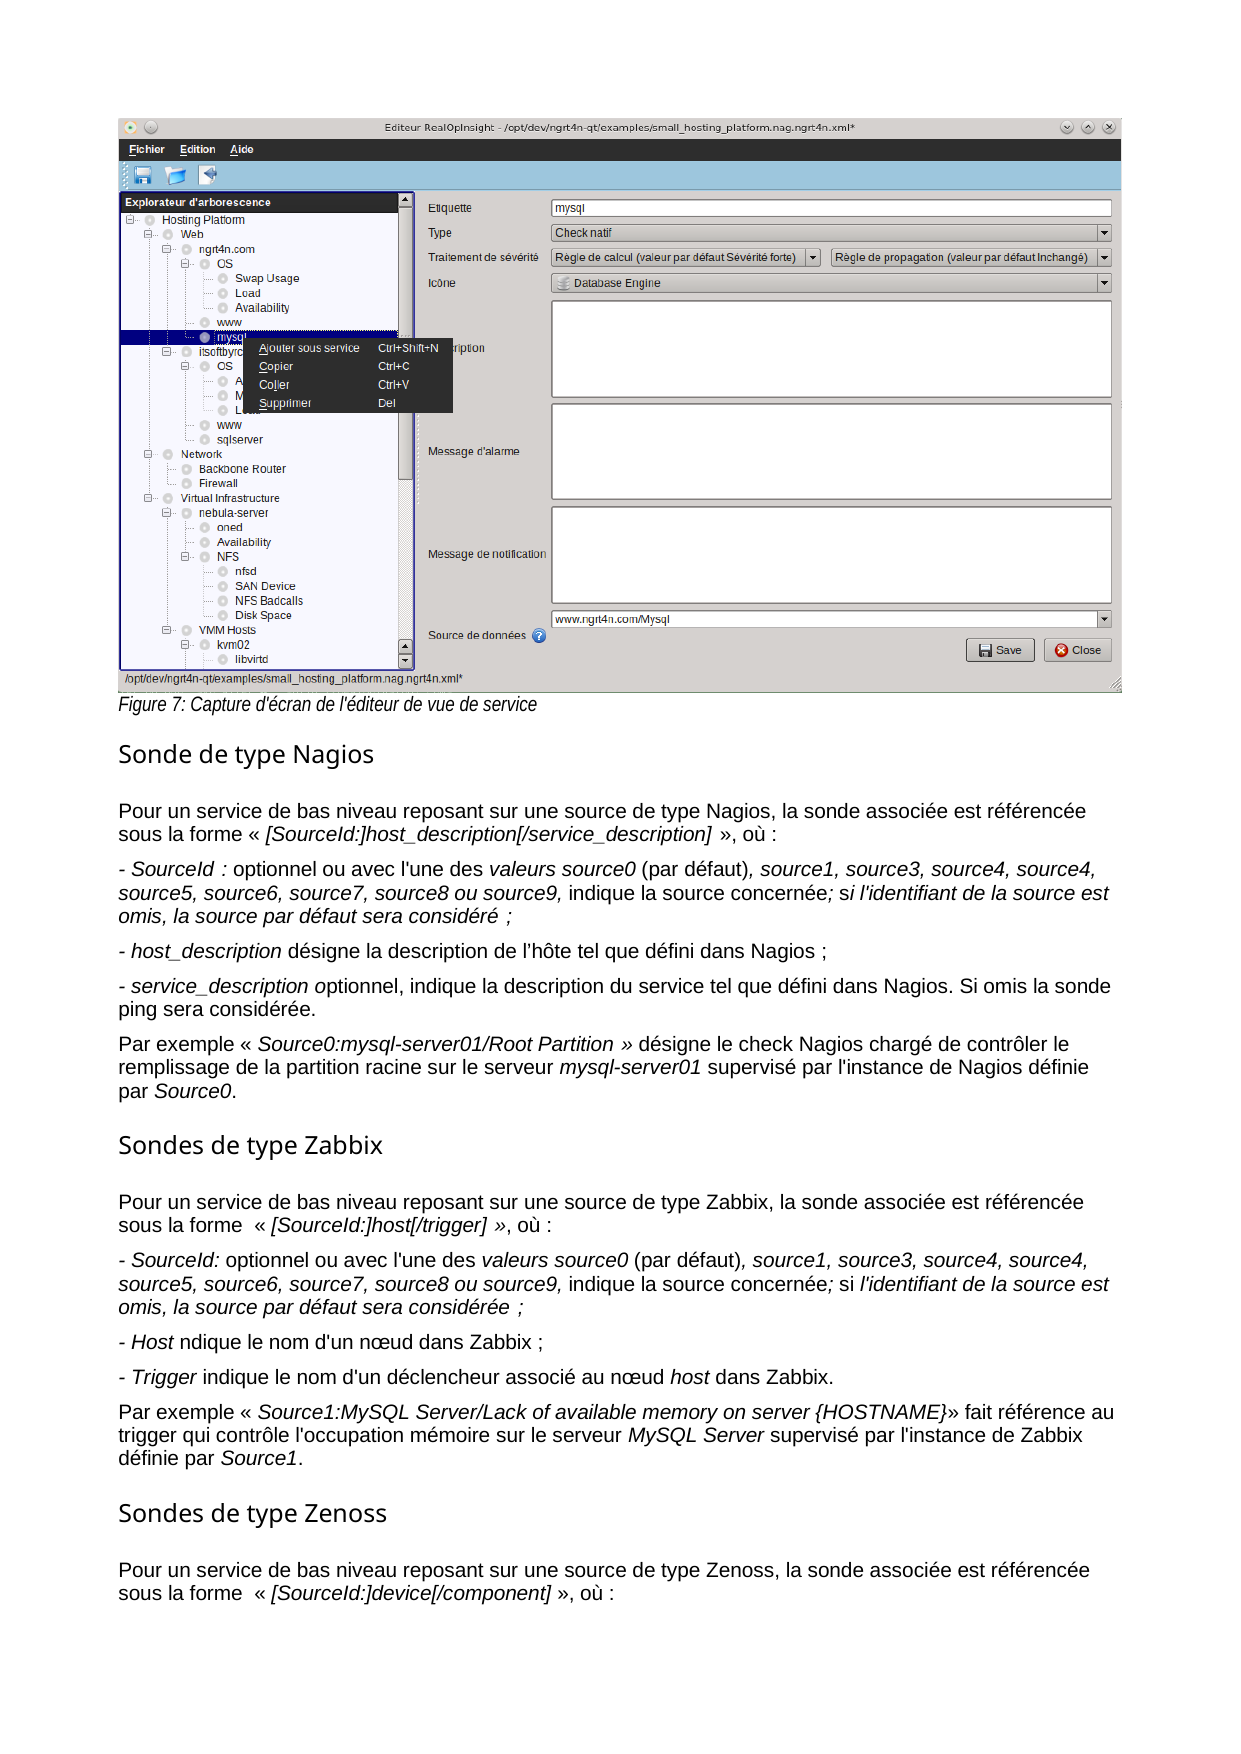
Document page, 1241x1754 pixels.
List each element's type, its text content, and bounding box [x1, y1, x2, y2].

text Par exemple « Source1:MySQL Server/Lack of available memory on server {HOSTNAME}» fait référence au trigger qui contrôle l'occupation mémoire sur le serveur MySQL Server supervisé par l'instance de Zabbix définie par Source1. [118, 1401, 1122, 1470]
text - host_description désigne la description de l’hôte tel que défini dans Nagios ; [118, 939, 1122, 963]
text Pour un service de bas niveau reposant sur une source de type Nagios, la sonde associée est référencée sous la forme « [SourceId:]host_description[/service_description] », où : [118, 800, 1122, 846]
text - SourceId: optionnel ou avec l'une des valeurs source0 (par défaut), source1, source3, source4, source4, source5, source6, source7, source8 ou source9, indique la source concernée; si l'identifiant de la source est omis, la source par défaut sera considérée ; [118, 1249, 1122, 1319]
text - Trigger indique le nom d'un déclencheur associé au nœud host dans Zabbix. [118, 1366, 1122, 1389]
subtitle Sondes de type Zabbix [118, 1127, 1122, 1161]
picture [118, 118, 1122, 693]
subtitle Sonde de type Nagios [118, 736, 1122, 770]
text Par exemple « Source0:mysql-server01/Root Partition » désigne le check Nagios chargé de contrôler le remplissage de la partition racine sur le serveur mysql-server01 supervisé par l'instance de Nagios définie par Source0. [118, 1033, 1122, 1102]
subtitle Sondes de type Zenoss [118, 1495, 1122, 1529]
text Figure 7: Capture d'écran de l'éditeur de vue de service [118, 693, 1122, 716]
text - service_description optionnel, indique la description du service tel que défini dans Nagios. Si omis la sonde ping sera considérée. [118, 974, 1122, 1021]
text - Host ndique le nom d'un nœud dans Zabbix ; [118, 1331, 1122, 1354]
text Pour un service de bas niveau reposant sur une source de type Zenoss, la sonde associée est référencée sous la forme « [SourceId:]device[/component] », où : [118, 1559, 1122, 1605]
text Pour un service de bas niveau reposant sur une source de type Zabbix, la sonde associée est référencée sous la forme « [SourceId:]host[/trigger] », où : [118, 1191, 1122, 1237]
text - SourceId : optionnel ou avec l'une des valeurs source0 (par défaut), source1, source3, source4, source4, source5, source6, source7, source8 ou source9, indique la source concernée; si l'identifiant de la source est omis, la source par défaut sera considéré ; [118, 858, 1122, 928]
